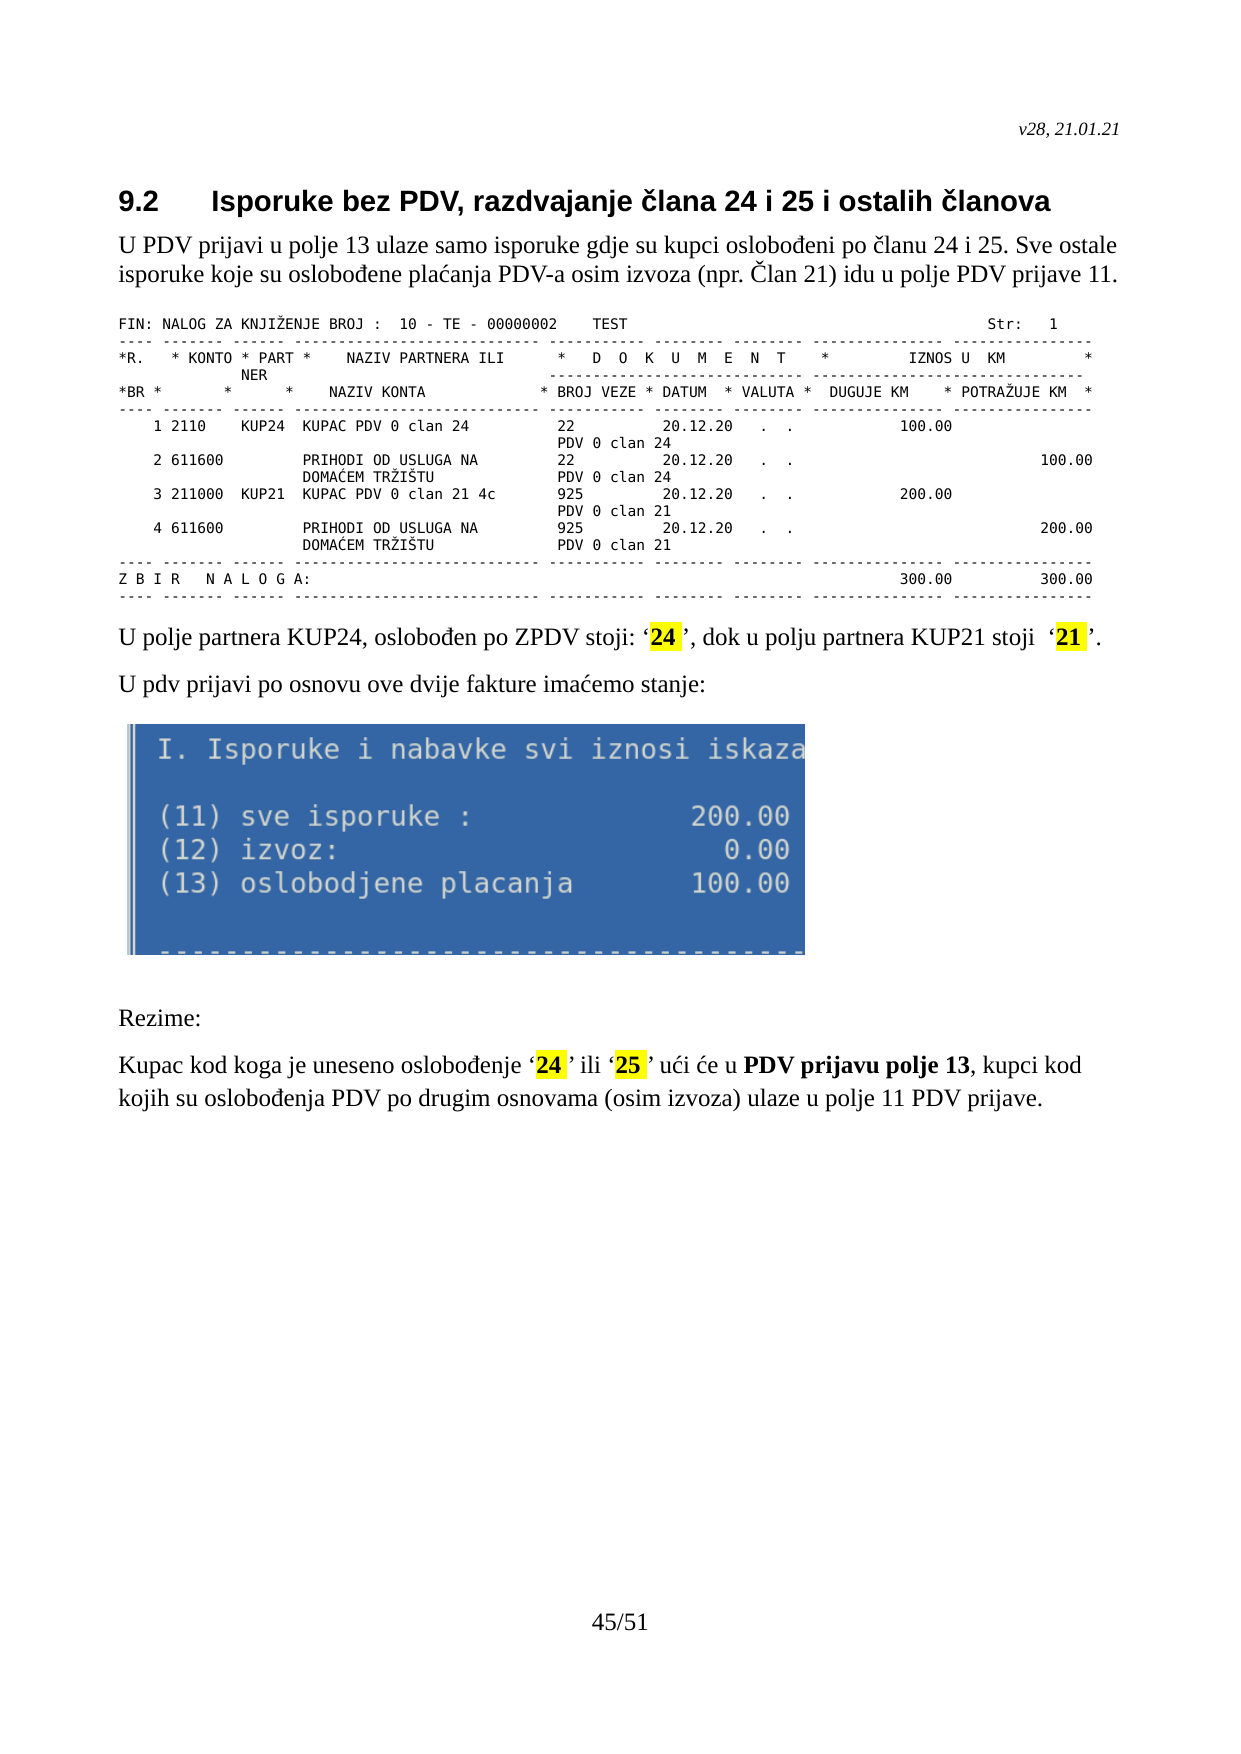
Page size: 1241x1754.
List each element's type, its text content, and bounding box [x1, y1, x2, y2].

text Rezime: [118, 1003, 1122, 1031]
text ---- ------- ------ ---------------------------- ----------- -------- -------- --------------- ---------------- [118, 333, 1122, 350]
text ---- ------- ------ ---------------------------- ----------- -------- -------- --------------- ---------------- [118, 401, 1122, 418]
text Kupac kod koga je uneseno oslobođenje ‘24 ’ ili ‘25 ’ ući će u PDV prijavu polje 13, kupci kod kojih su oslobođenja PDV po drugim osnovama (osim izvoza) ulaze u polje 11 PDV prijave. [118, 1050, 1122, 1112]
subtitle Isporuke bez PDV, razdvajanje člana 24 i 25 i ostalih članova [118, 184, 1122, 217]
text DOMAĆEM TRŽIŠTU PDV 0 clan 24 [118, 469, 1122, 486]
text 2 611600 PRIHODI OD USLUGA NA 22 20.12.20 . . 100.00 [118, 452, 1122, 469]
text Z B I R N A L O G A: 300.00 300.00 [118, 571, 1122, 588]
picture [127, 724, 805, 955]
text PDV 0 clan 21 [118, 503, 1122, 520]
text U pdv prijavi po osnovu ove dvije fakture imaćemo stanje: [118, 669, 1122, 698]
text 3 211000 KUP21 KUPAC PDV 0 clan 21 4c 925 20.12.20 . . 200.00 [118, 486, 1122, 503]
text U polje partnera KUP24, oslobođen po ZPDV stoji: ‘24 ’, dok u polju partnera KUP21 stoji ‘21 ’. [118, 622, 1122, 651]
text *BR * * * NAZIV KONTA * BROJ VEZE * DATUM * VALUTA * DUGUJE KM * POTRAŽUJE KM * [118, 384, 1122, 401]
text ---- ------- ------ ---------------------------- ----------- -------- -------- --------------- ---------------- [118, 588, 1122, 605]
text PDV 0 clan 24 [118, 435, 1122, 452]
text 4 611600 PRIHODI OD USLUGA NA 925 20.12.20 . . 200.00 [118, 520, 1122, 537]
text DOMAĆEM TRŽIŠTU PDV 0 clan 21 [118, 537, 1122, 554]
text ---- ------- ------ ---------------------------- ----------- -------- -------- --------------- ---------------- [118, 554, 1122, 571]
text NER ----------------------------- ------------------------------- [118, 367, 1122, 384]
text *R. * KONTO * PART * NAZIV PARTNERA ILI * D O K U M E N T * IZNOS U KM * [118, 350, 1122, 367]
text 1 2110 KUP24 KUPAC PDV 0 clan 24 22 20.12.20 . . 100.00 [118, 418, 1122, 435]
text FIN: NALOG ZA KNJIŽENJE BROJ : 10 - TE - 00000002 TEST Str: 1 [118, 316, 1122, 333]
text U PDV prijavi u polje 13 ulaze samo isporuke gdje su kupci oslobođeni po članu 24 i 25. Sve ostale isporuke koje su oslobođene plaćanja PDV-a osim izvoza (npr. Član 21) idu u polje PDV prijave 11. [118, 230, 1122, 287]
